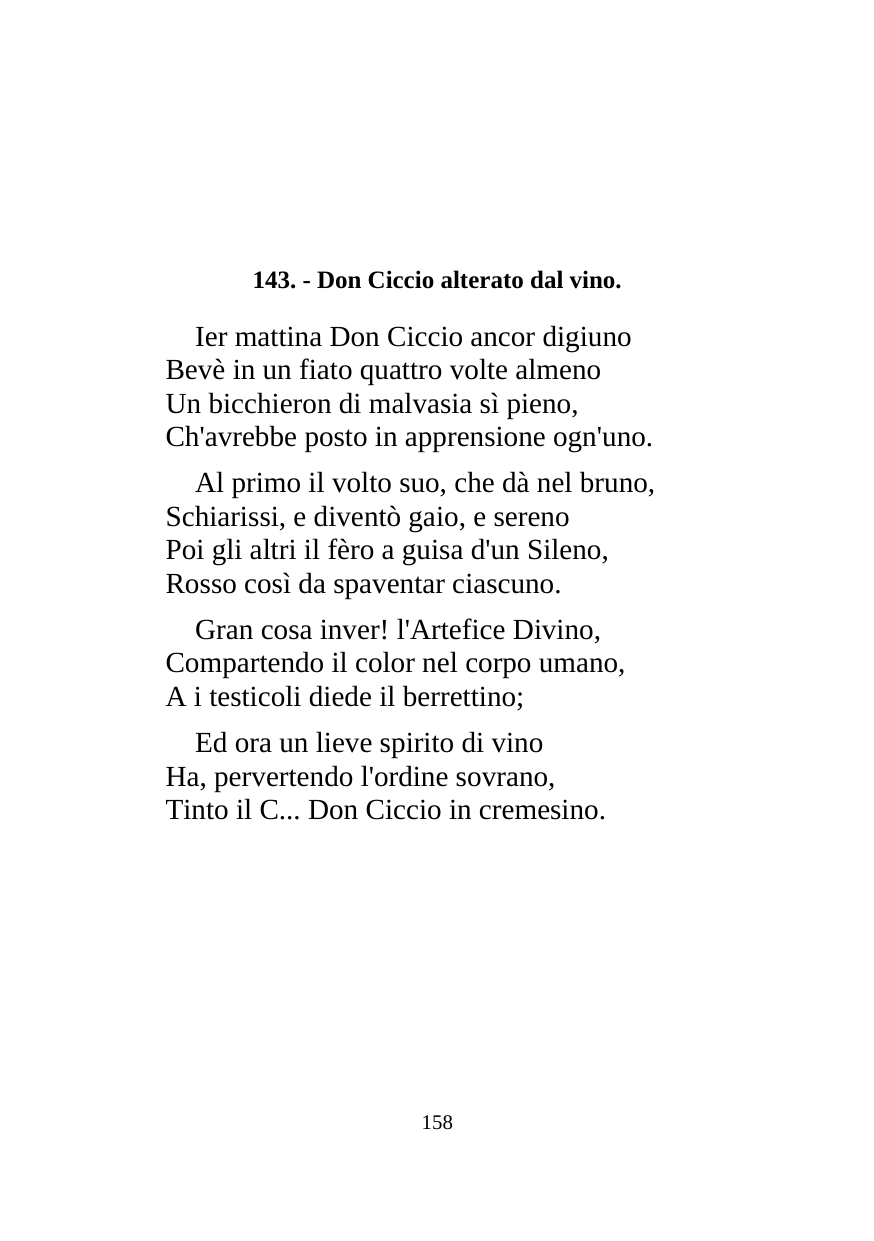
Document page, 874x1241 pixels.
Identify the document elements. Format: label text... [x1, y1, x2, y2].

text Ier mattina Don Ciccio ancor digiuno Bevè in un fiato quattro volte almeno Un bicchieron di malvasia sì pieno, Ch'avrebbe posto in apprensione ogn'uno. [165, 319, 768, 453]
text 143. - Don Ciccio alterato dal vino. [106, 265, 768, 294]
text Ed ora un lieve spirito di vino Ha, pervertendo l'ordine sovrano, Tinto il C... Don Ciccio in cremesino. [165, 725, 768, 826]
text Al primo il volto suo, che dà nel bruno, Schiarissi, e diventò gaio, e sereno Poi gli altri il fèro a guisa d'un Sileno, Rosso così da spaventar ciascuno. [165, 465, 768, 599]
text Gran cosa inver! l'Artefice Divino, Compartendo il color nel corpo umano, A i testicoli diede il berrettino; [165, 612, 768, 713]
